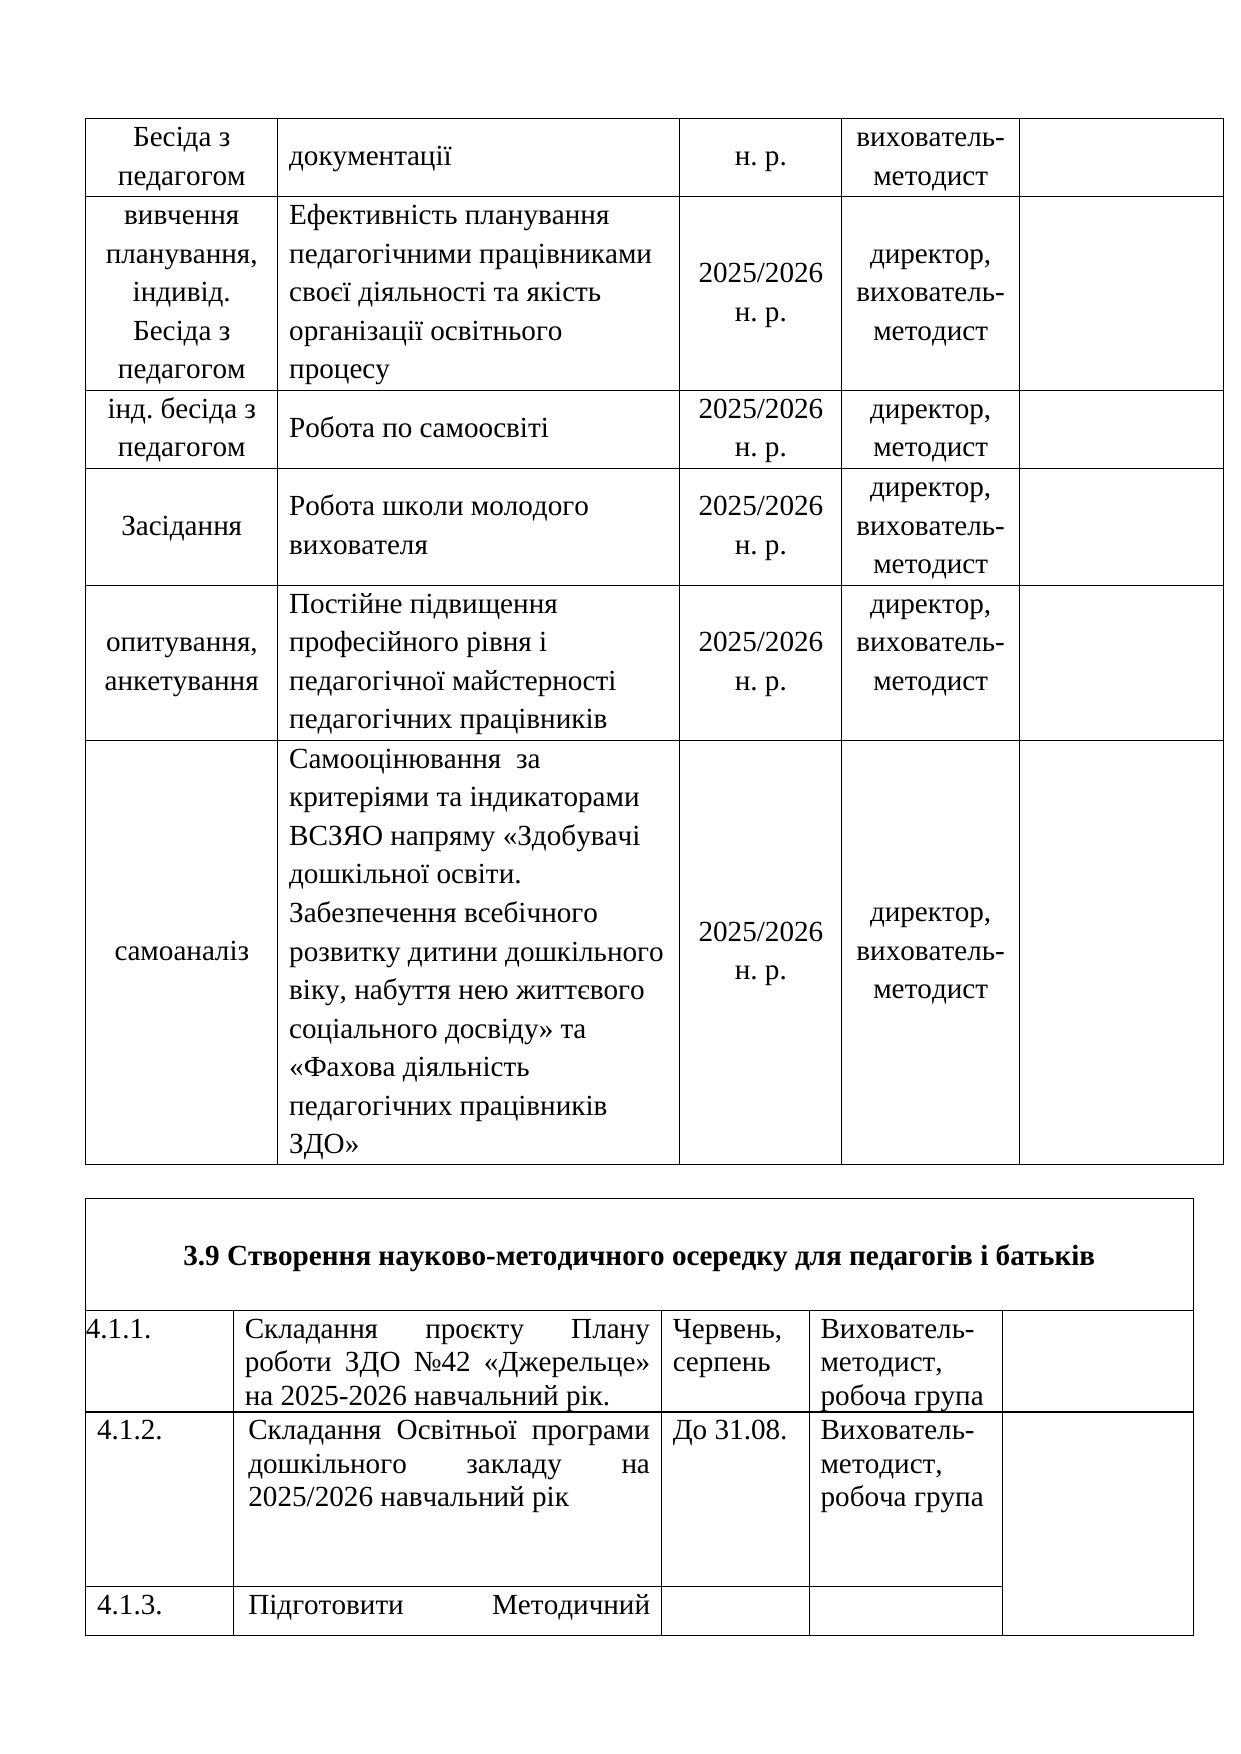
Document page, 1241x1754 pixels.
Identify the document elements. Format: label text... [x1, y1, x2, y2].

table_cell Засідання [86, 469, 277, 585]
table_cell Робота по самоосвіті [278, 391, 679, 468]
table_cell 4.1.1. [86, 1311, 233, 1411]
table_cell Бесіда з педагогом [86, 119, 277, 196]
table_cell До 31.08. [662, 1413, 809, 1586]
table_cell [1020, 391, 1223, 468]
table_cell [1020, 197, 1223, 390]
table_cell директор, вихователь-методист [842, 586, 1019, 740]
table_cell Складання Освітньої програми дошкільного закладу на 2025/2026 навчальний рік [234, 1413, 661, 1586]
table_header 3.9 Створення науково-методичного осередку для педагогів і батьків [86, 1199, 1193, 1310]
table_cell 2025/2026 н. р. [680, 391, 841, 468]
table_cell [810, 1587, 1002, 1635]
table_cell [1020, 586, 1223, 740]
table_cell директор, вихователь-методист [842, 469, 1019, 585]
table_cell 2025/2026 н. р. [680, 586, 841, 740]
table_cell [662, 1587, 809, 1635]
table_cell директор, вихователь-методист [842, 197, 1019, 390]
table_cell Робота школи молодого вихователя [278, 469, 679, 585]
table_cell Підготовити Методичний [234, 1587, 661, 1635]
table_cell документації [278, 119, 679, 196]
table_cell [1020, 119, 1223, 196]
table_cell Складання проєкту Плану роботи ЗДО №42 «Джерельце» на 2025-2026 навчальний рік. [234, 1311, 661, 1411]
table_cell 2025/2026 н. р. [680, 197, 841, 390]
table_cell Вихователь-методист, робоча група [810, 1311, 1002, 1411]
table_cell [1003, 1413, 1193, 1635]
table_cell інд. бесіда з педагогом [86, 391, 277, 468]
table_cell директор, методист [842, 391, 1019, 468]
table_cell 4.1.2. [86, 1413, 233, 1586]
table_cell Червень, серпень [662, 1311, 809, 1411]
table_cell 4.1.3. [86, 1587, 233, 1635]
table_cell 2025/2026 н. р. [680, 469, 841, 585]
table_cell вивчення планування, індивід. Бесіда з педагогом [86, 197, 277, 390]
table_cell н. р. [680, 119, 841, 196]
table_cell Ефективність планування педагогічними працівниками своєї діяльності та якість організації освітнього процесу [278, 197, 679, 390]
table_cell самоаналіз [86, 741, 277, 1163]
table_cell Самооцінювання за критеріями та індикаторами ВСЗЯО напряму «Здобувачі дошкільної освіти. Забезпечення всебічного розвитку дитини дошкільного віку, набуття нею життєвого соціального досвіду» та «Фахова діяльність педагогічних працівників ЗДО» [278, 741, 679, 1163]
table_cell [1020, 469, 1223, 585]
table_cell Постійне підвищення професійного рівня і педагогічної майстерності педагогічних працівників [278, 586, 679, 740]
table_cell Вихователь-методист, робоча група [810, 1413, 1002, 1586]
table_cell 2025/2026 н. р. [680, 741, 841, 1163]
table_cell директор, вихователь-методист [842, 741, 1019, 1163]
table_cell опитування, анкетування [86, 586, 277, 740]
table_cell вихователь-методист [842, 119, 1019, 196]
table_cell [1003, 1311, 1193, 1411]
table_cell [1020, 741, 1223, 1163]
